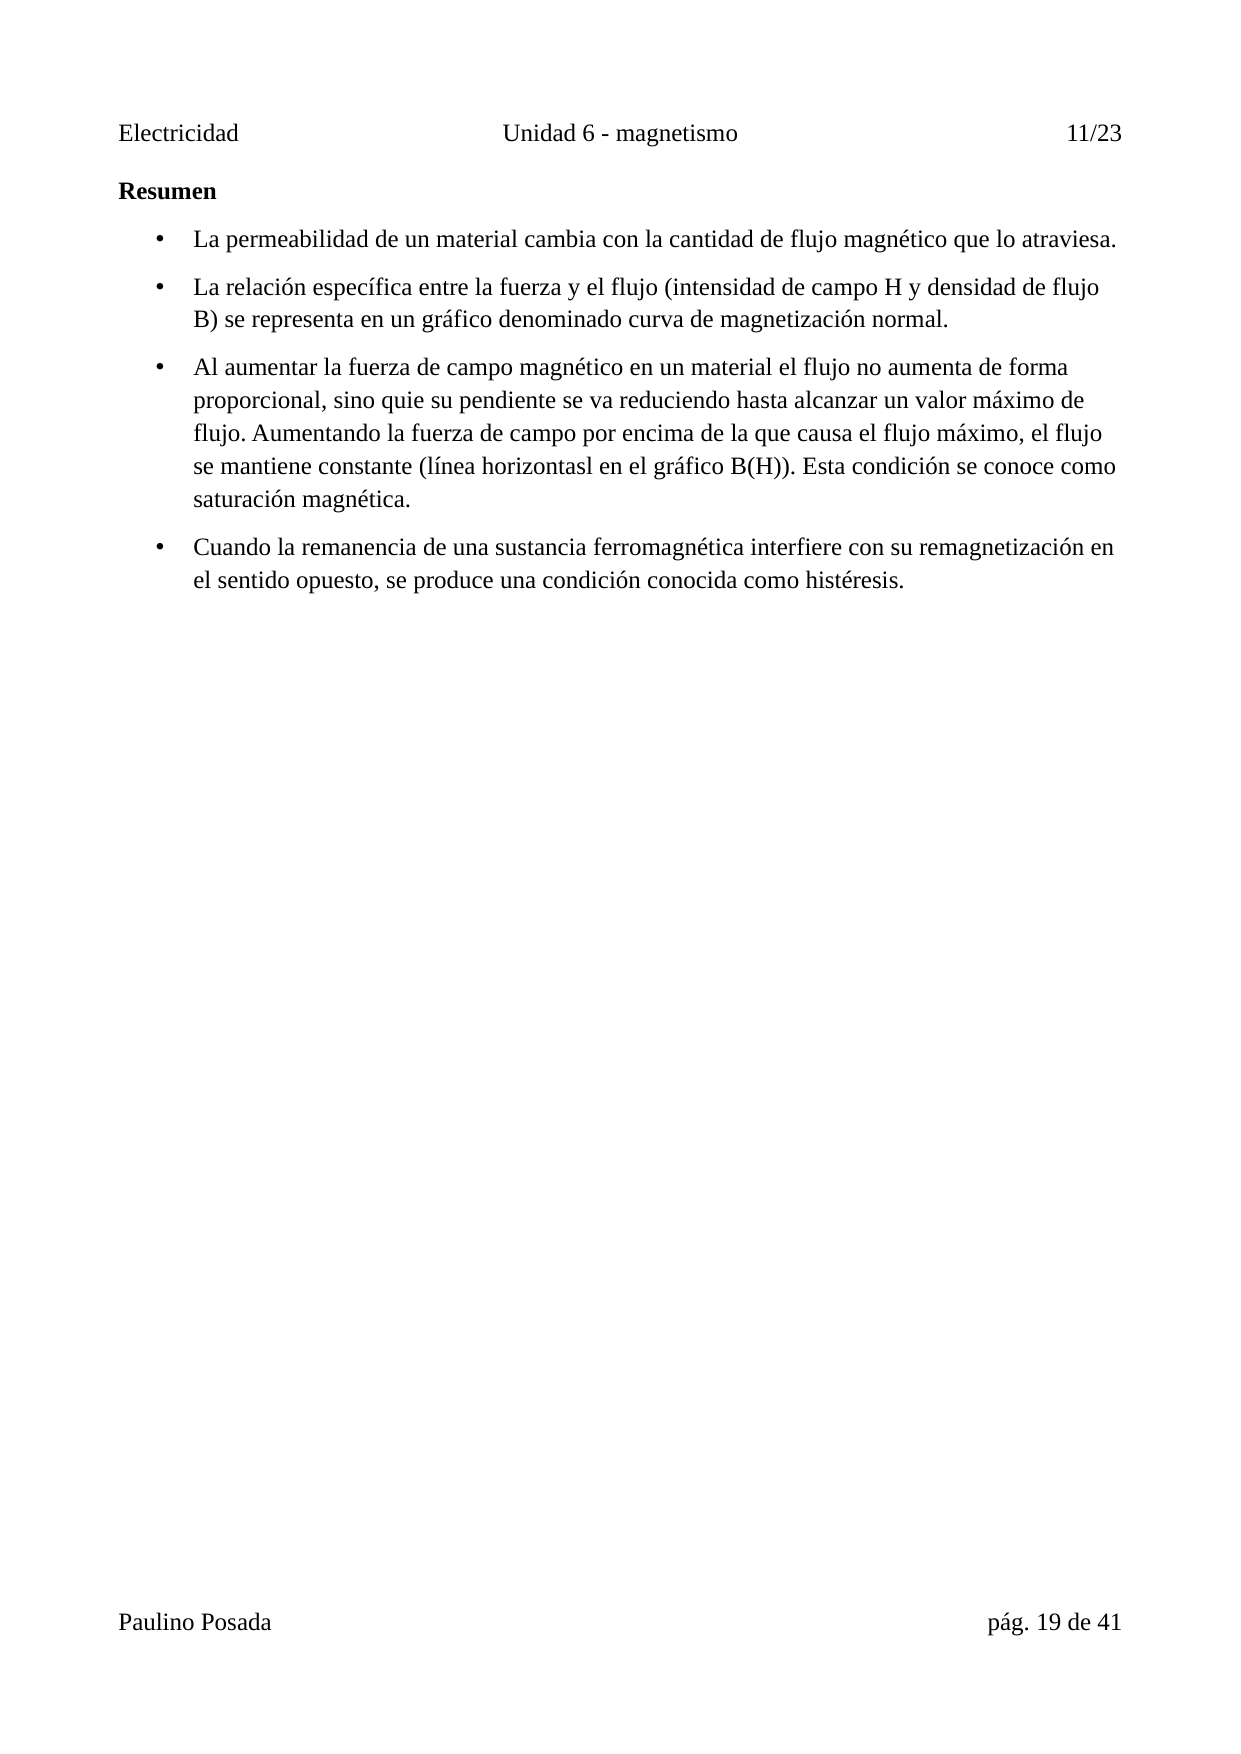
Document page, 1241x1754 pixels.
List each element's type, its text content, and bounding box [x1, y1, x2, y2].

list La relación específica entre la fuerza y el flujo (intensidad de campo H y densidad de flujo B) se representa en un gráfico denominado curva de magnetización normal. [156, 272, 1122, 333]
text Resumen [118, 176, 1122, 205]
list Cuando la remanencia de una sustancia ferromagnética interfiere con su remagnetización en el sentido opuesto, se produce una condición conocida como histéresis. [156, 532, 1122, 594]
list Al aumentar la fuerza de campo magnético en un material el flujo no aumenta de forma proporcional, sino quie su pendiente se va reduciendo hasta alcanzar un valor máximo de flujo. Aumentando la fuerza de campo por encima de la que causa el flujo máximo, el flujo se mantiene constante (línea horizontasl en el gráfico B(H)). Esta condición se conoce como saturación magnética. [156, 352, 1122, 513]
list La permeabilidad de un material cambia con la cantidad de flujo magnético que lo atraviesa. [156, 224, 1122, 253]
